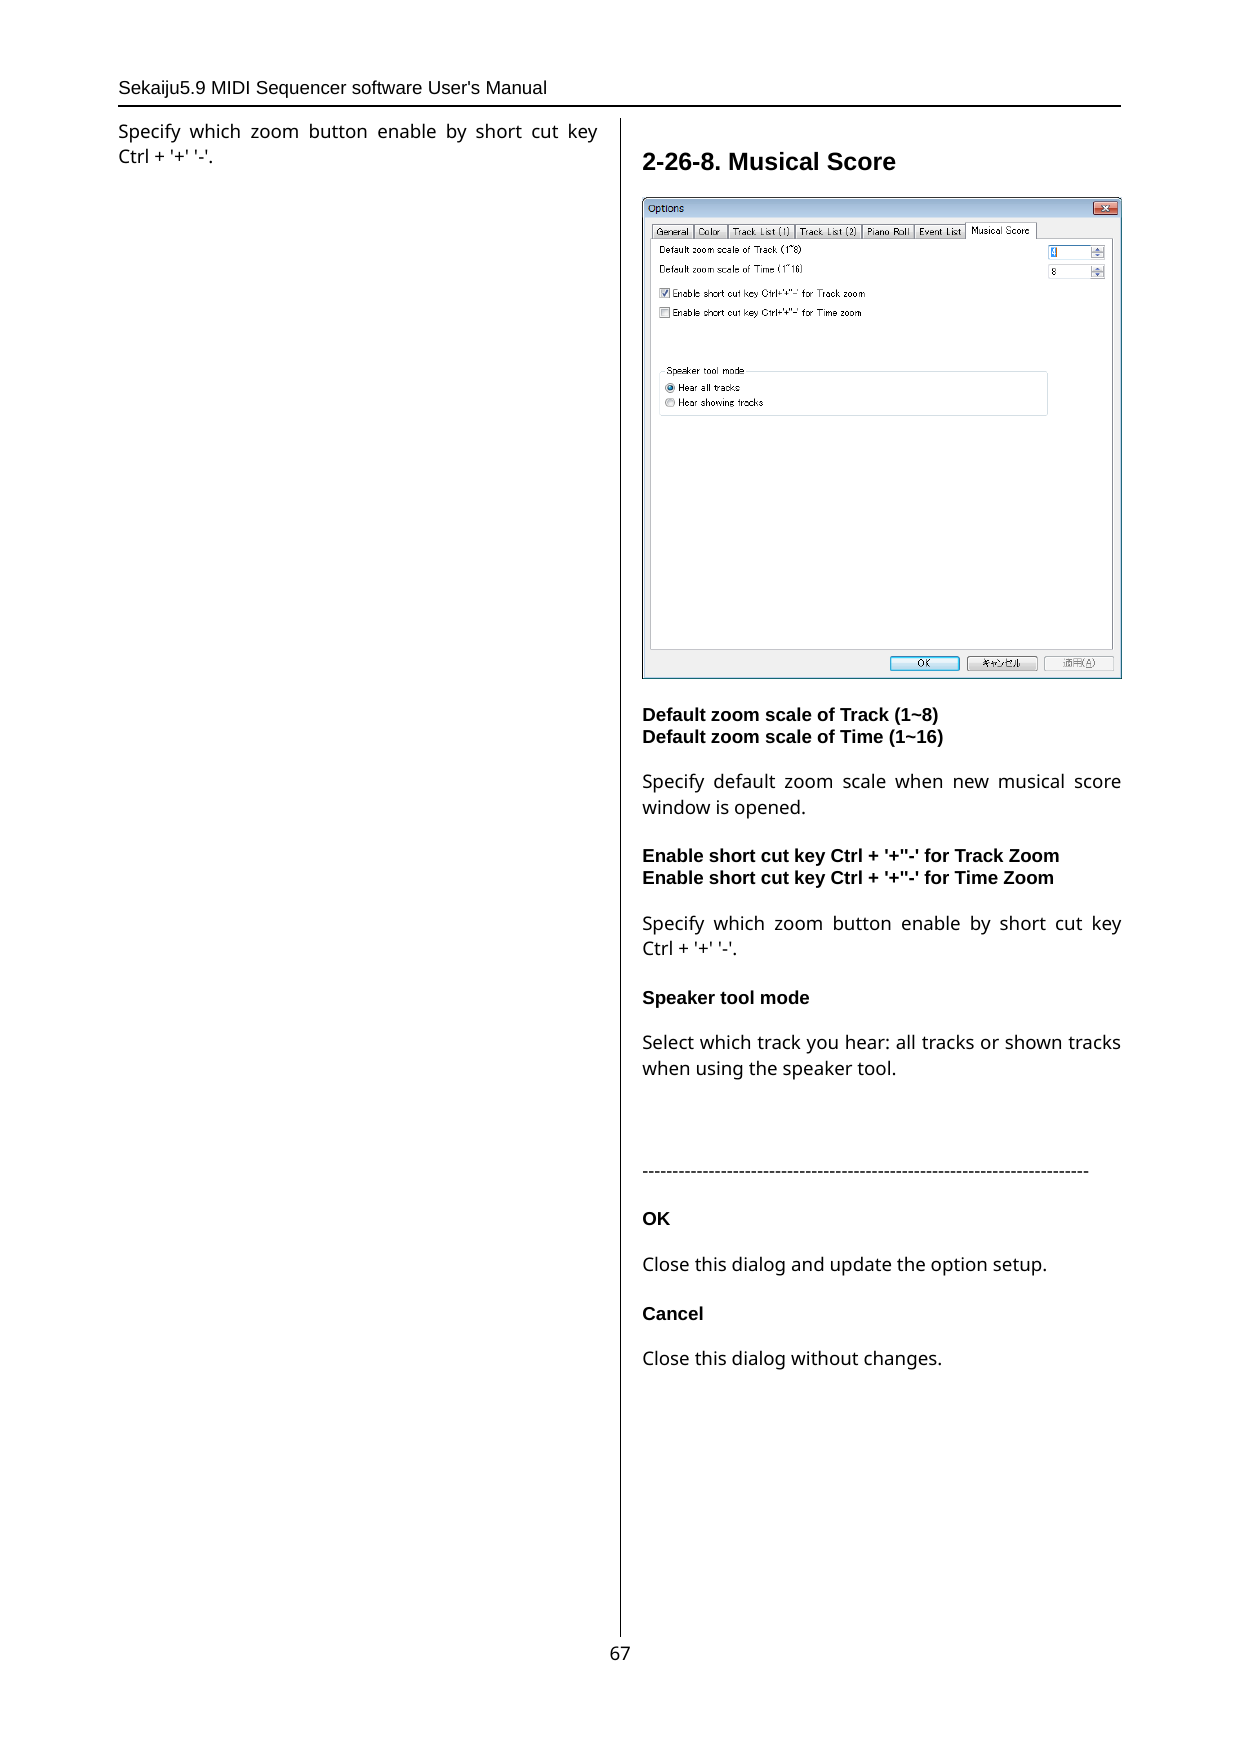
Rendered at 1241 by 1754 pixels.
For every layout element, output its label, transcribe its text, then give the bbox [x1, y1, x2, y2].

text Specify which zoom button enable by short cut key Ctrl + '+' '-'. [118, 118, 598, 169]
picture [642, 197, 1122, 679]
text Default zoom scale of Time (1~16) [642, 726, 1122, 747]
text Close this dialog without changes. [642, 1346, 1122, 1371]
text Default zoom scale of Track (1~8) [642, 704, 1122, 726]
text Speaker tool mode [642, 986, 1122, 1008]
text Cancel [642, 1302, 1122, 1324]
text Specify which zoom button enable by short cut key Ctrl + '+' '-'. [642, 910, 1122, 961]
subtitle 2-26-8. Musical Score [642, 147, 1122, 176]
text Select which track you hear: all tracks or shown tracks when using the speaker tool. [642, 1029, 1122, 1081]
text Enable short cut key Ctrl + '+''-' for Track Zoom [642, 845, 1122, 867]
text OK [642, 1208, 1122, 1230]
text Enable short cut key Ctrl + '+''-' for Time Zoom [642, 867, 1122, 888]
text -------------------------------------------------------------------------- [642, 1157, 1122, 1183]
text Specify default zoom scale when new musical score window is opened. [642, 769, 1122, 820]
text Close this dialog and update the option setup. [642, 1251, 1122, 1277]
